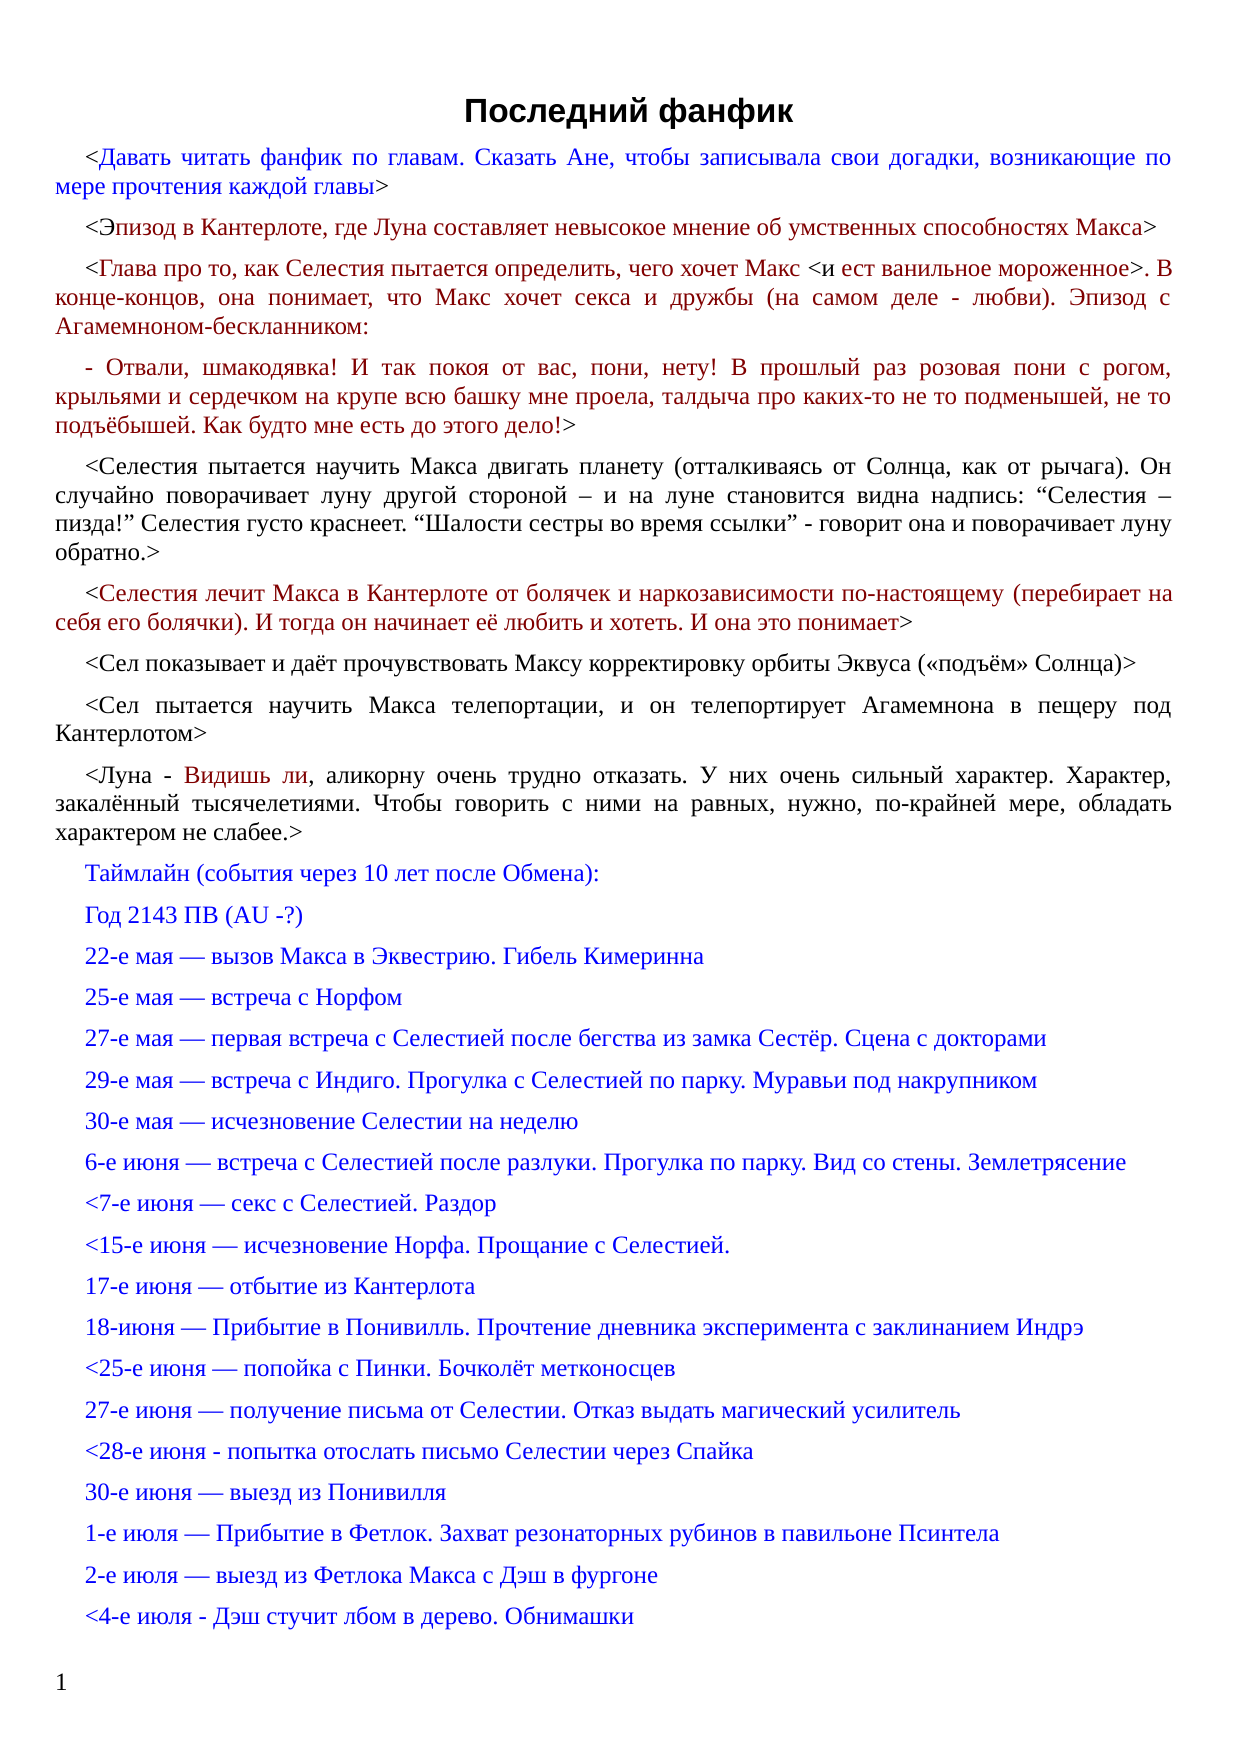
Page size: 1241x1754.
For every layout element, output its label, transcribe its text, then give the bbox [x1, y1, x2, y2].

subtitle Последний фанфик [55, 91, 1173, 130]
text 30-е мая — исчезновение Селестии на неделю [55, 1106, 1173, 1135]
text <Сел пытается научить Макса телепортации, и он телепортирует Агамемнона в пещеру под Кантерлотом> [55, 690, 1173, 747]
text Таймлайн (события через 10 лет после Обмена): [55, 858, 1173, 887]
text 17-е июня — отбытие из Кантерлота [55, 1271, 1173, 1300]
text 1-е июля — Прибытие в Фетлок. Захват резонаторных рубинов в павильоне Псинтела [55, 1518, 1173, 1547]
text <28-е июня - попытка отослать письмо Селестии через Спайка [55, 1436, 1173, 1465]
text <Луна - Видишь ли, аликорну очень трудно отказать. У них очень сильный характер. Характер, закалённый тысячелетиями. Чтобы говорить с ними на равных, нужно, по-крайней мере, обладать характером не слабее.> [55, 760, 1173, 846]
text <Селестия пытается научить Макса двигать планету (отталкиваясь от Солнца, как от рычага). Он случайно поворачивает луну другой стороной – и на луне становится видна надпись: “Селестия – пизда!” Селестия густо краснеет. “Шалости сестры во время ссылки” - говорит она и поворачивает луну обратно.> [55, 451, 1173, 566]
text 25-е мая — встреча с Норфом [55, 982, 1173, 1011]
text <Эпизод в Кантерлоте, где Луна составляет невысокое мнение об умственных способностях Макса> [55, 212, 1173, 241]
text 29-е мая — встреча с Индиго. Прогулка с Селестией по парку. Муравьи под накрупником [55, 1065, 1173, 1093]
text <25-е июня — попойка с Пинки. Бочколёт метконосцев [55, 1353, 1173, 1382]
text <Сел показывает и даёт прочувствовать Максу корректировку орбиты Эквуса («подъём» Солнца)> [55, 648, 1173, 677]
text 27-е июня — получение письма от Селестии. Отказ выдать магический усилитель [55, 1395, 1173, 1423]
text 30-е июня — выезд из Понивилля [55, 1477, 1173, 1506]
text 27-е мая — первая встреча с Селестией после бегства из замка Сестёр. Сцена с докторами [55, 1023, 1173, 1052]
text <4-е июля - Дэш стучит лбом в дерево. Обнимашки [55, 1601, 1173, 1630]
text 6-е июня — встреча с Селестией после разлуки. Прогулка по парку. Вид со стены. Землетрясение [55, 1147, 1173, 1176]
text <15-е июня — исчезновение Норфа. Прощание с Селестией. [55, 1230, 1173, 1258]
text Год 2143 ПВ (AU -?) [55, 900, 1173, 928]
text <7-е июня — секс с Селестией. Раздор [55, 1188, 1173, 1217]
text - Отвали, шмакодявка! И так покоя от вас, пони, нету! В прошлый раз розовая пони с рогом, крыльями и сердечком на крупе всю башку мне проела, талдыча про каких-то не то подменышей, не то подъёбышей. Как будто мне есть до этого дело!> [55, 352, 1173, 438]
text <Селестия лечит Макса в Кантерлоте от болячек и наркозависимости по-настоящему (перебирает на себя его болячки). И тогда он начинает её любить и хотеть. И она это понимает> [55, 578, 1173, 636]
text <Давать читать фанфик по главам. Сказать Ане, чтобы записывала свои догадки, возникающие по мере прочтения каждой главы> [55, 142, 1173, 200]
text 2-е июля — выезд из Фетлока Макса с Дэш в фургоне [55, 1560, 1173, 1588]
text 18-июня — Прибытие в Понивилль. Прочтение дневника эксперимента с заклинанием Индрэ [55, 1312, 1173, 1341]
text <Глава про то, как Селестия пытается определить, чего хочет Макс <и ест ванильное мороженное>. В конце-концов, она понимает, что Макс хочет секса и дружбы (на самом деле - любви). Эпизод с Агамемноном-бескланником: [55, 253, 1173, 340]
text 22-е мая — вызов Макса в Эквестрию. Гибель Кимеринна [55, 941, 1173, 970]
